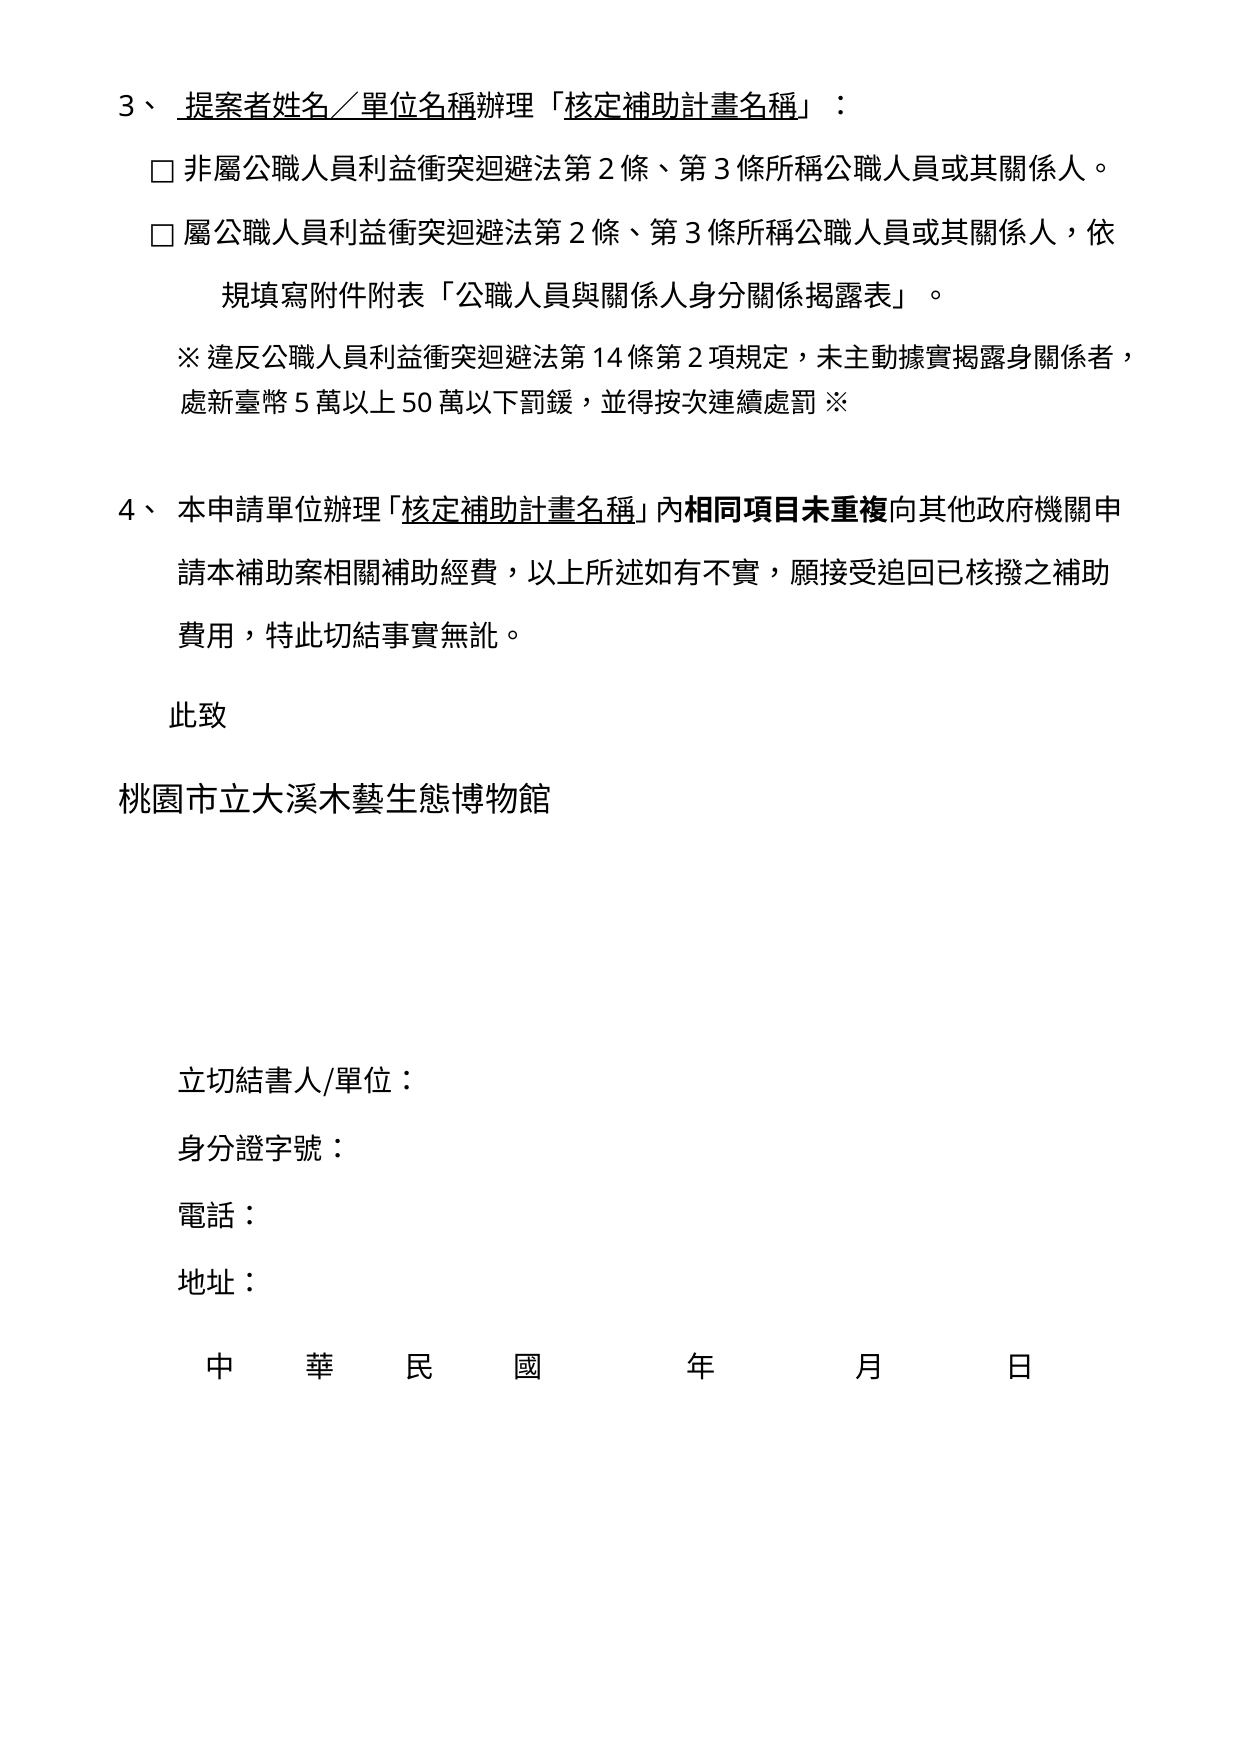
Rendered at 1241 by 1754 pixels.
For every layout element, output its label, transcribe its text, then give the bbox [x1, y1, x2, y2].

text 桃園市立大溪木藝生態博物館 [118, 773, 1122, 821]
text 中 華 民 國 年 月 日 [118, 1327, 1122, 1402]
text 立切結書人/單位： [118, 1058, 1122, 1100]
list 本申請單位辦理「核定補助計畫名稱」內相同項目未重複向其他政府機關申請本補助案相關補助經費，以上所述如有不實，願接受追回已核撥之補助費用，特此切結事實無訛。 [118, 486, 1122, 655]
text 地址： [118, 1260, 1122, 1302]
text 電話： [118, 1193, 1122, 1235]
text □ 非屬公職人員利益衝突迴避法第2條、第3條所稱公職人員或其關係人。 [118, 146, 1122, 188]
text 此致 [118, 676, 1122, 751]
text 身分證字號： [118, 1125, 1122, 1168]
list 提案者姓名／單位名稱辦理「核定補助計畫名稱」： [118, 82, 1122, 124]
text ※ 違反公職人員利益衝突迴避法第14條第2項規定，未主動據實揭露身關係者，處新臺幣5萬以上50萬以下罰鍰，並得按次連續處罰 ※ [177, 336, 1122, 421]
text □ 屬公職人員利益衝突迴避法第2條、第3條所稱公職人員或其關係人，依規填寫附件附表「公職人員與關係人身分關係揭露表」。 [118, 209, 1122, 315]
